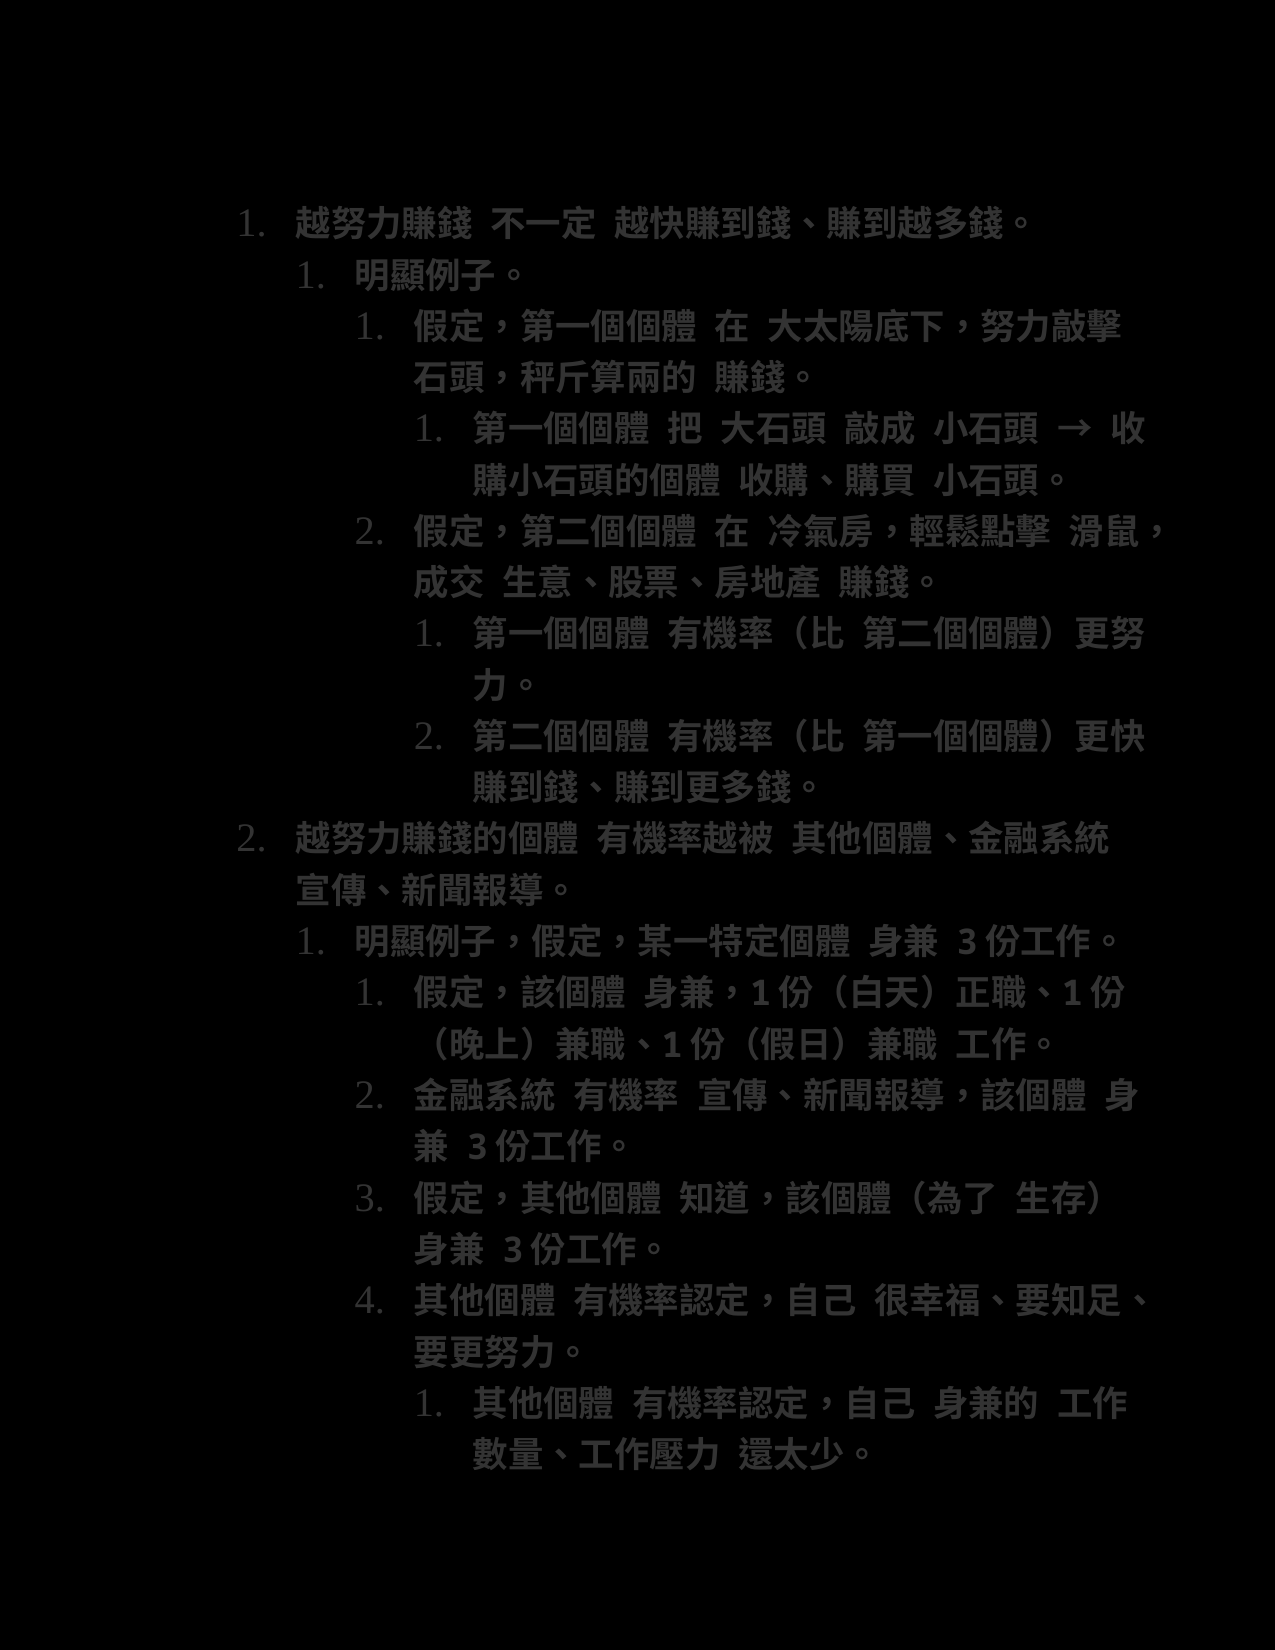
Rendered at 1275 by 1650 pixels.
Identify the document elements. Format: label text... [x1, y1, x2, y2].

list 第二個個體 有機率（比 第一個個體）更快賺到錢、賺到更多錢。 [413, 708, 1157, 811]
list 第一個個體 有機率（比 第二個個體）更努力。 [413, 606, 1157, 708]
list 其他個體 有機率認定，自己 很幸福、要知足、要更努力。 [354, 1273, 1157, 1375]
list 假定，第二個個體 在 冷氣房，輕鬆點擊 滑鼠，成交 生意、股票、房地產 賺錢。 [354, 503, 1157, 606]
list 明顯例子。 [295, 247, 1157, 298]
list 金融系統 有機率 宣傳、新聞報導，該個體 身兼 3份工作。 [354, 1067, 1157, 1170]
list 第一個個體 把 大石頭 敲成 小石頭 → 收購小石頭的個體 收購、購買 小石頭。 [413, 401, 1157, 503]
list 其他個體 有機率認定，自己 身兼的 工作數量、工作壓力 還太少。 [413, 1375, 1157, 1478]
list 明顯例子，假定，某一特定個體 身兼 3份工作。 [295, 913, 1157, 965]
list 假定，其他個體 知道，該個體（為了 生存）身兼 3份工作。 [354, 1170, 1157, 1273]
list 假定，第一個個體 在 大太陽底下，努力敲擊 石頭，秤斤算兩的 賺錢。 [354, 298, 1157, 401]
list 假定，該個體 身兼，1份（白天）正職、1份（晚上）兼職、1份（假日）兼職 工作。 [354, 965, 1157, 1067]
list 越努力賺錢的個體 有機率越被 其他個體、金融系統 宣傳、新聞報導。 [236, 811, 1157, 913]
list 越努力賺錢 不一定 越快賺到錢、賺到越多錢。 [236, 196, 1157, 247]
